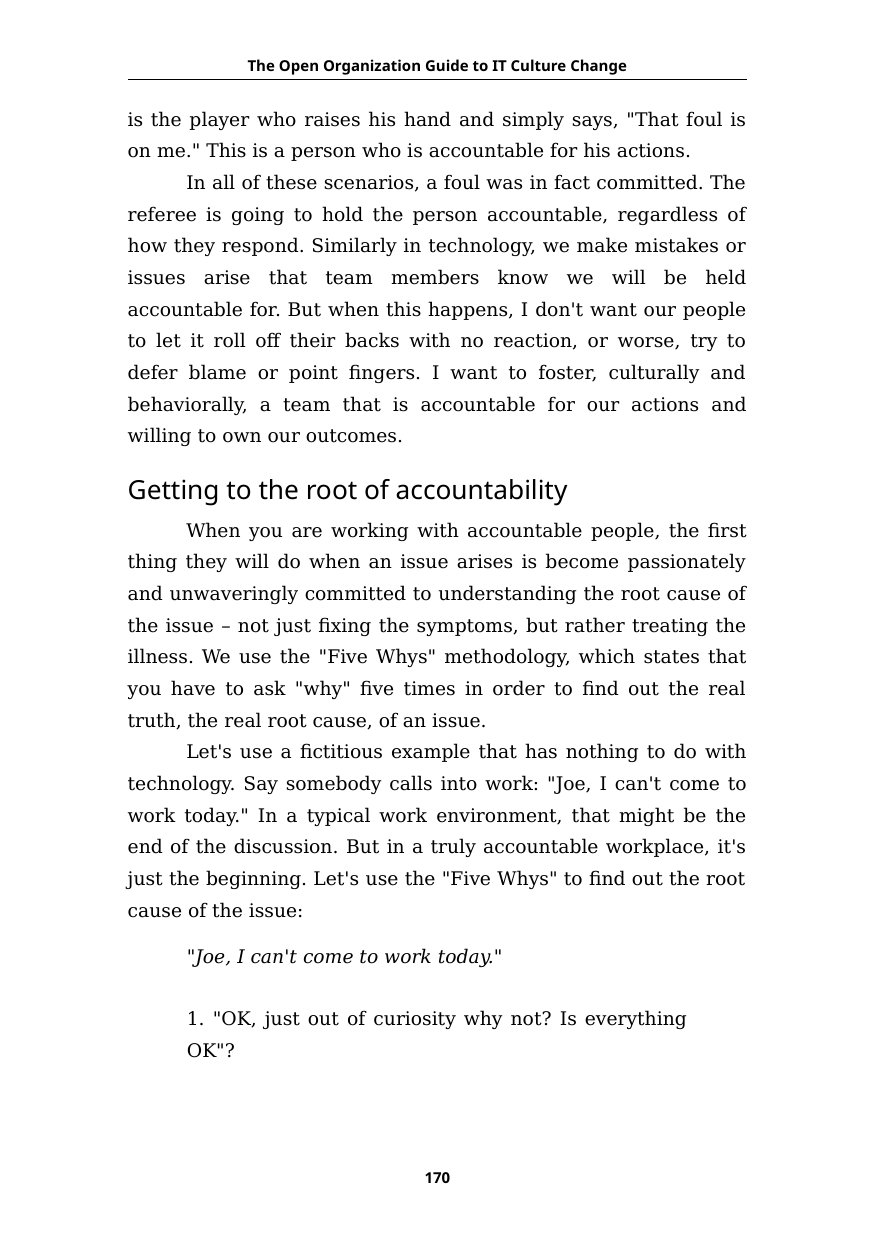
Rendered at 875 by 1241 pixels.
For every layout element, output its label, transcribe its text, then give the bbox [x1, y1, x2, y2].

text In all of these scenarios, a foul was in fact committed. The referee is going to hold the person accountable, regardless of how they respond. Similarly in technology, we make mistakes or issues arise that team members know we will be held accountable for. But when this happens, I don't want our people to let it roll off their backs with no reaction, or worse, try to defer blame or point fingers. I want to foster, culturally and behaviorally, a team that is accountable for our actions and willing to own our outcomes. [127, 172, 747, 447]
text When you are working with accountable people, the first thing they will do when an issue arises is become passionately and unwaveringly committed to understanding the root cause of the issue – not just fixing the symptoms, but rather treating the illness. We use the "Five Whys" methodology, which states that you have to ask "why" five times in order to find out the real truth, the real root cause, of an issue. [127, 520, 747, 732]
text "Joe, I can't come to work today." [187, 947, 688, 968]
text is the player who raises his hand and simply says, "That foul is on me." This is a person who is accountable for his actions. [127, 109, 747, 162]
subtitle Getting to the root of accountability [127, 472, 747, 507]
text 1. "OK, just out of curiosity why not? Is everything OK"? [187, 1008, 688, 1062]
text Let's use a fictitious example that has nothing to do with technology. Say somebody calls into work: "Joe, I can't come to work today." In a typical work environment, that might be the end of the discussion. But in a truly accountable workplace, it's just the beginning. Let's use the "Five Whys" to find out the root cause of the issue: [127, 742, 747, 922]
